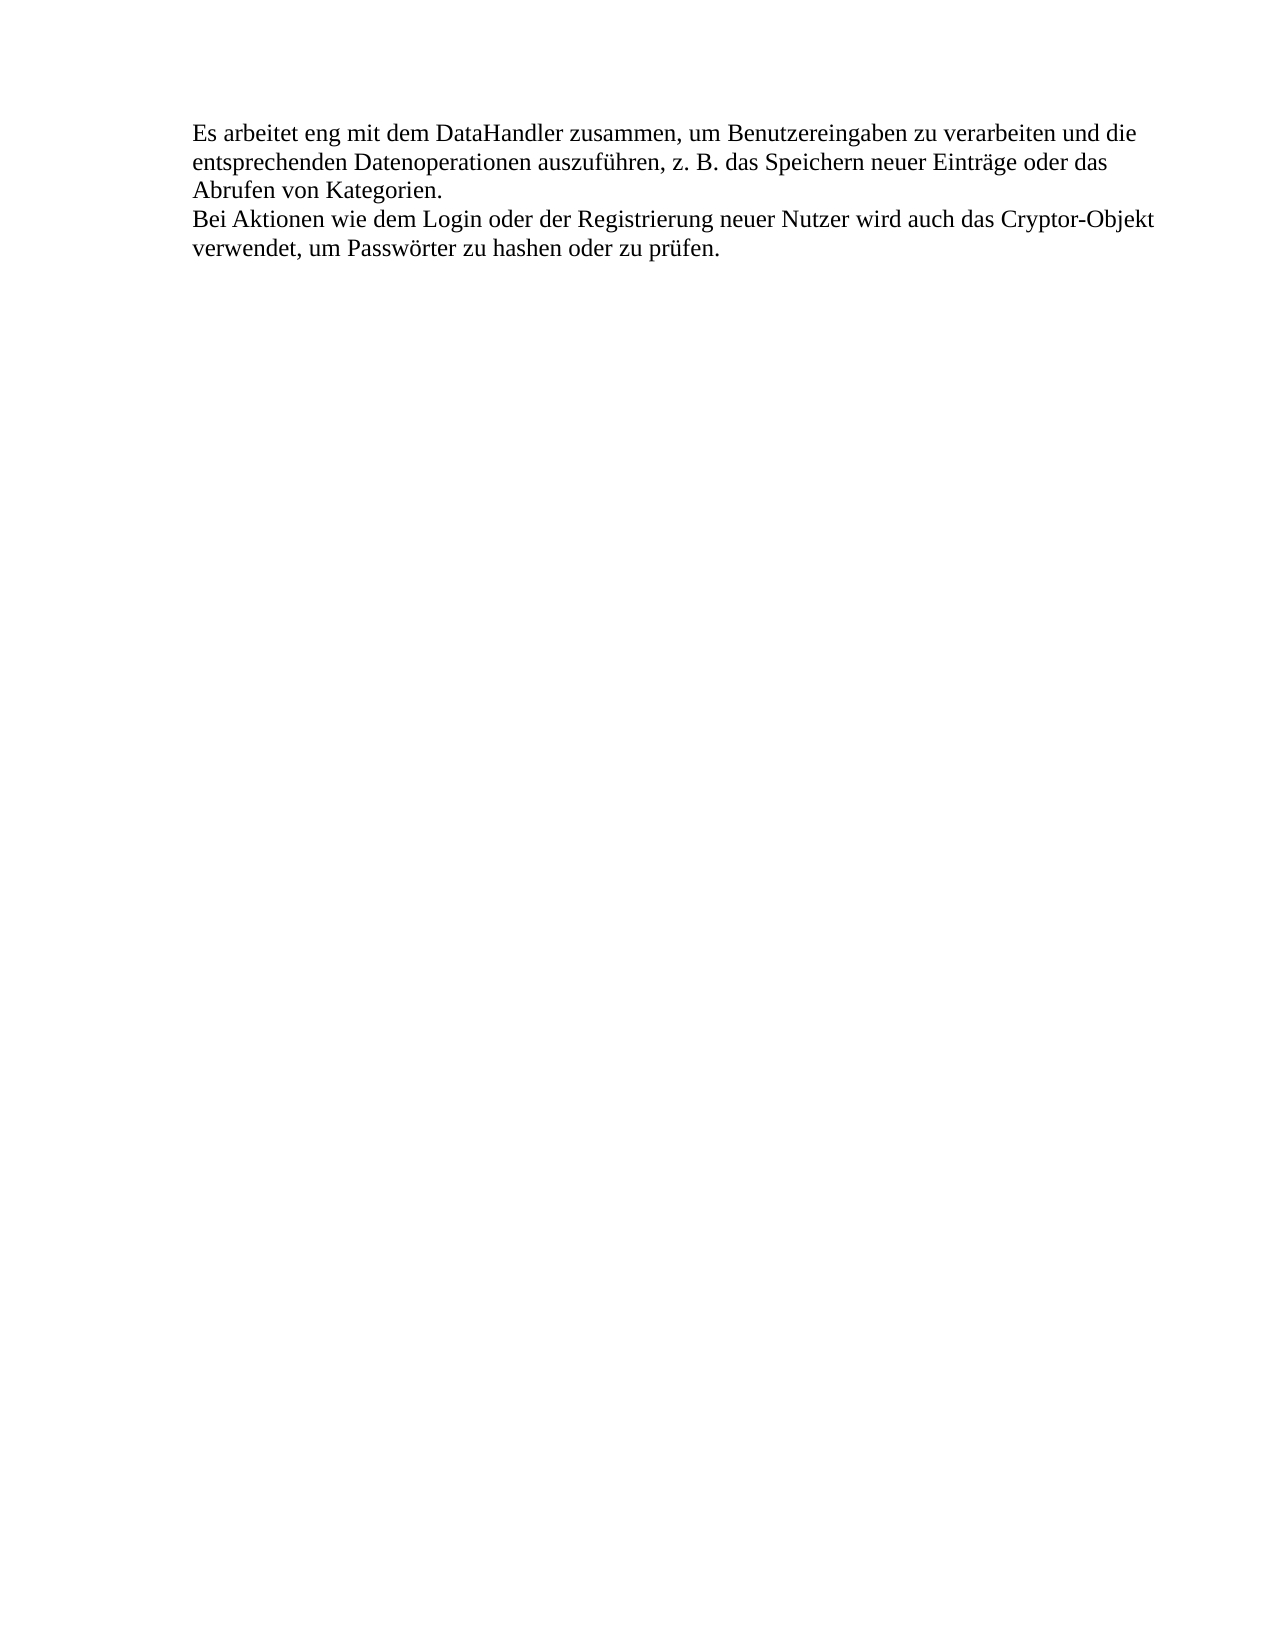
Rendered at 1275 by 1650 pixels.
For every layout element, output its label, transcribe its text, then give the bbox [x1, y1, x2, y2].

text Bei Aktionen wie dem Login oder der Registrierung neuer Nutzer wird auch das Cryptor-Objekt verwendet, um Passwörter zu hashen oder zu prüfen. [192, 204, 1157, 262]
text Es arbeitet eng mit dem DataHandler zusammen, um Benutzereingaben zu verarbeiten und die entsprechenden Datenoperationen auszuführen, z. B. das Speichern neuer Einträge oder das Abrufen von Kategorien. [192, 118, 1157, 204]
